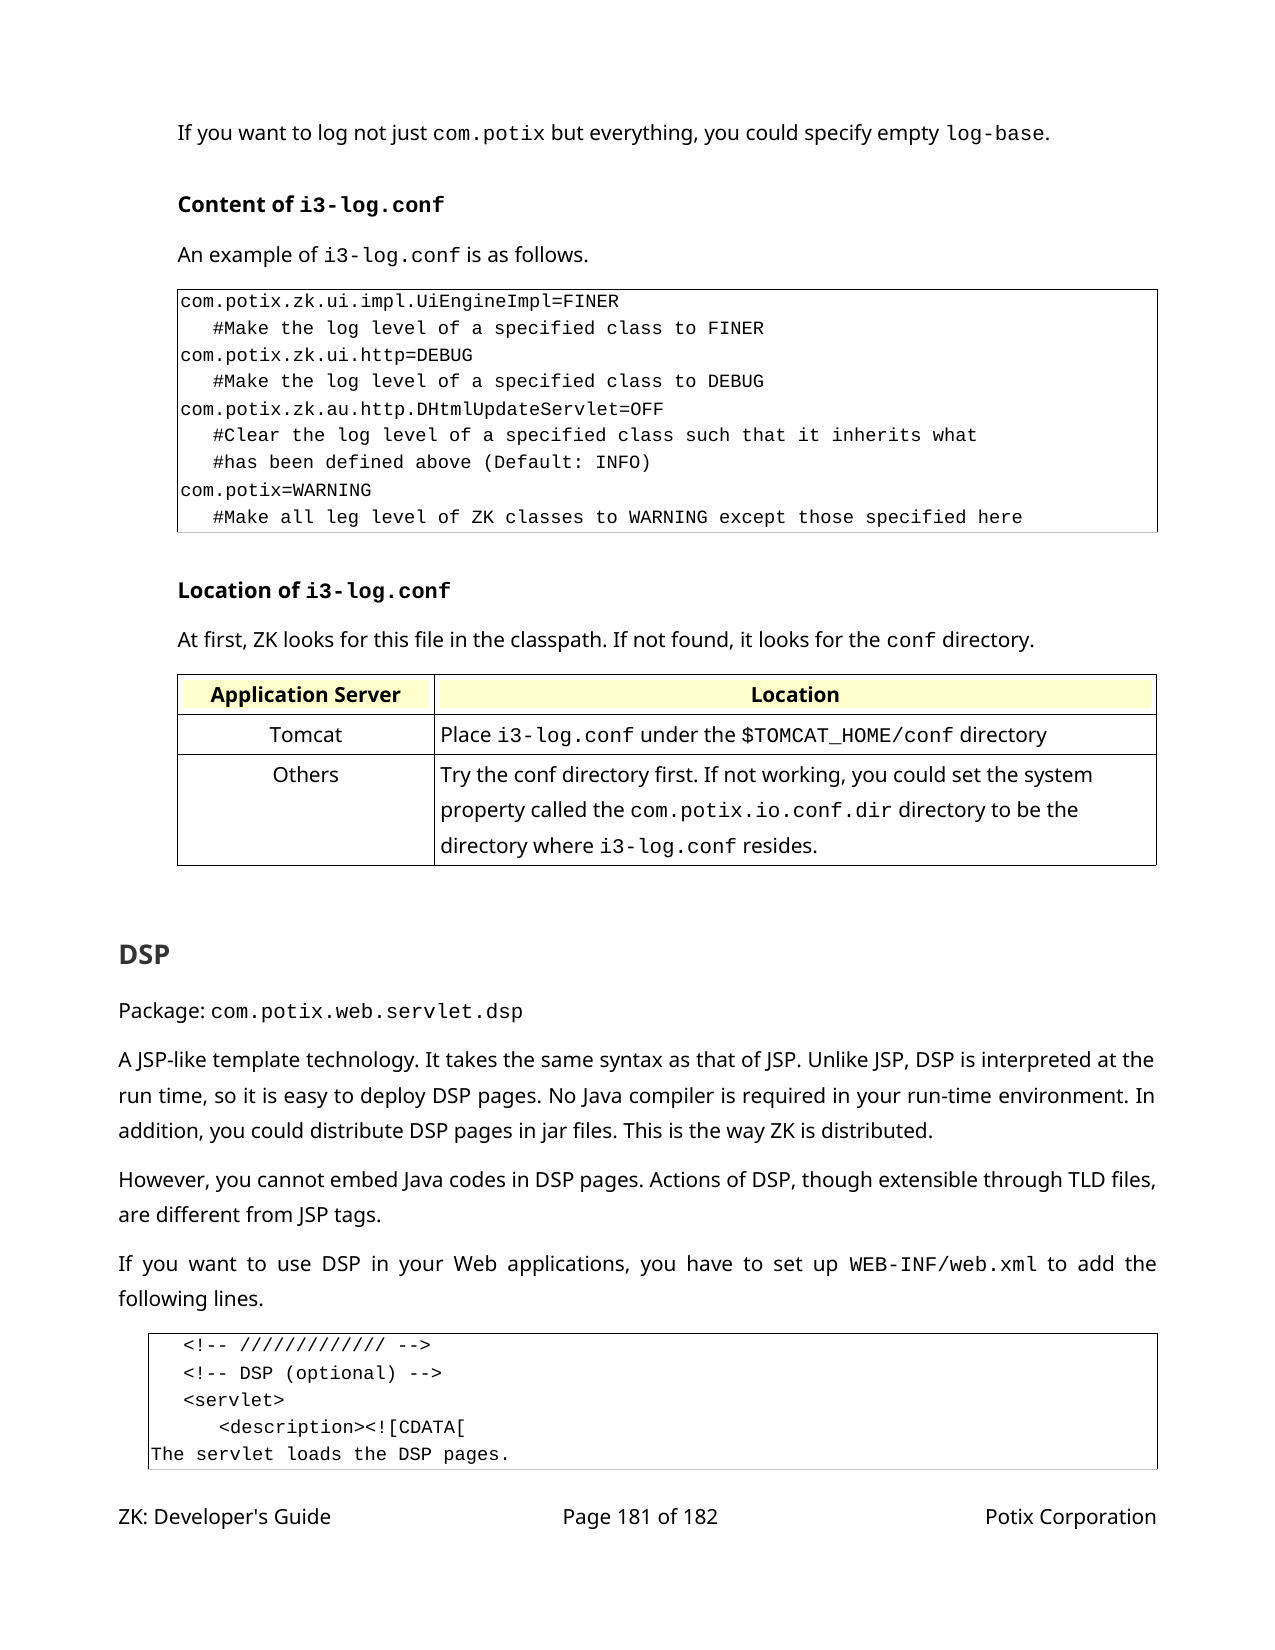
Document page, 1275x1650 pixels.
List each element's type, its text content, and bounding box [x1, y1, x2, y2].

subtitle DSP [118, 936, 1157, 973]
text A JSP-like template technology. It takes the same syntax as that of JSP. Unlike JSP, DSP is interpreted at the run time, so it is easy to deploy DSP pages. No Java compiler is required in your run-time environment. In addition, you could distribute DSP pages in jar files. This is the way ZK is distributed. [118, 1046, 1157, 1144]
text com.potix.zk.au.http.DHtmlUpdateServlet=OFF #Clear the log level of a specified class such that it inherits what [178, 397, 1157, 447]
table_header Location [435, 675, 1156, 714]
text The servlet loads the DSP pages. [149, 1442, 1157, 1469]
text <!-- DSP (optional) --> [149, 1361, 1157, 1385]
text <servlet> [149, 1388, 1157, 1412]
text <!-- ///////////// --> [149, 1334, 1157, 1358]
table_cell Try the conf directory first. If not working, you could set the system property called the com.potix.io.conf.dir directory to be the directory where i3-log.conf resides. [435, 755, 1156, 865]
text #has been defined above (Default: INFO) [178, 450, 1157, 474]
table_cell Tomcat [178, 715, 434, 754]
text An example of i3-log.conf is as follows. [177, 240, 1157, 268]
text com.potix.zk.ui.impl.UiEngineImpl=FINER [178, 290, 1157, 313]
table_cell Others [178, 755, 434, 865]
text At first, ZK looks for this file in the classpath. If not found, it looks for the conf directory. [177, 625, 1157, 654]
text com.potix=WARNING [178, 477, 1157, 502]
text However, you cannot embed Java codes in DSP pages. Actions of DSP, though extensible through TLD files, are different from JSP tags. [118, 1165, 1157, 1228]
subtitle Location of i3-log.conf [177, 574, 1157, 604]
text If you want to log not just com.potix but everything, you could specify empty log-base. [177, 118, 1157, 147]
table_header Application Server [178, 675, 434, 714]
table_cell Place i3-log.conf under the $TOMCAT_HOME/conf directory [435, 715, 1156, 754]
subtitle Content of i3-log.conf [177, 189, 1157, 219]
text <description><![CDATA[ [149, 1415, 1157, 1439]
text #Make all leg level of ZK classes to WARNING except those specified here [178, 505, 1157, 532]
text #Make the log level of a specified class to FINER com.potix.zk.ui.http=DEBUG #Make the log level of a specified class to DEBUG [178, 316, 1157, 394]
text Package: com.potix.web.servlet.dsp [118, 996, 1157, 1025]
text If you want to use DSP in your Web applications, you have to set up WEB-INF/web.xml to add the following lines. [118, 1249, 1157, 1313]
